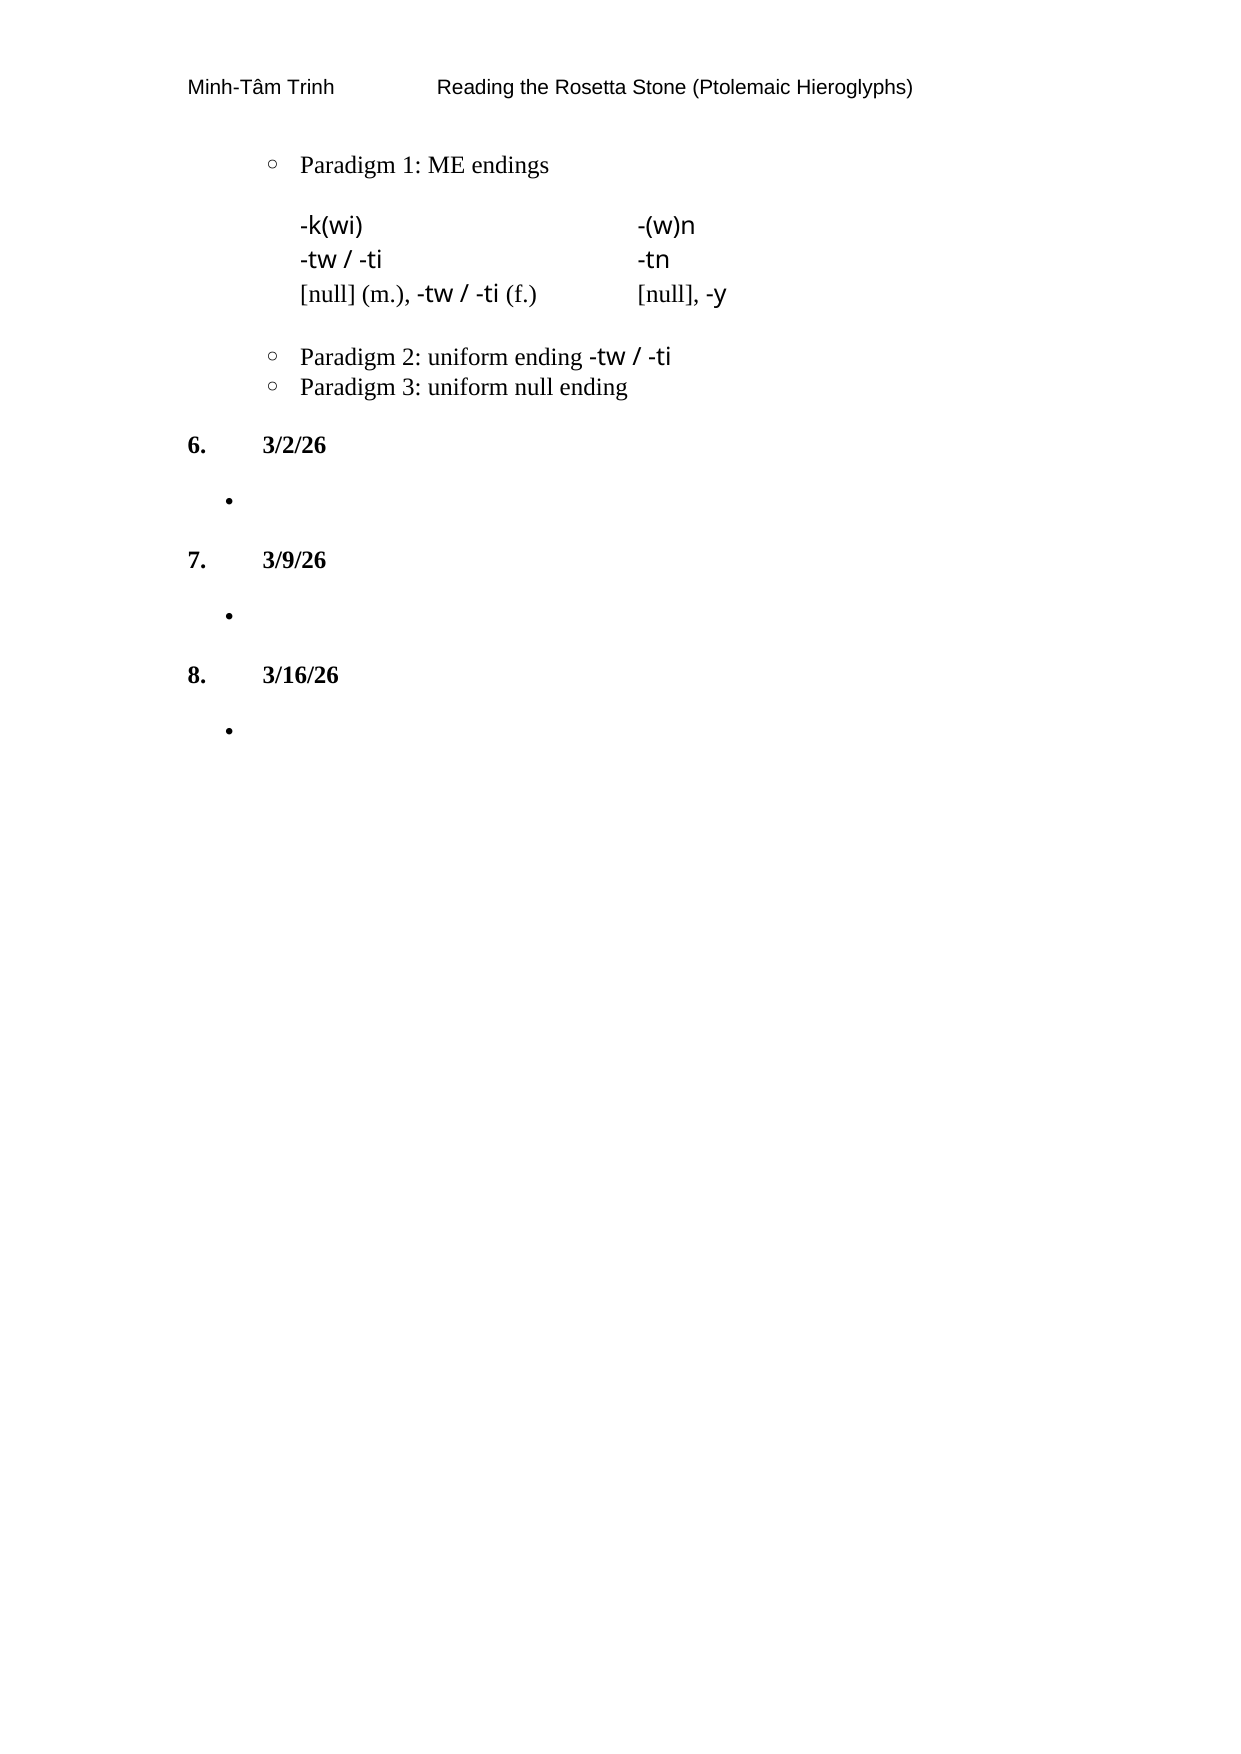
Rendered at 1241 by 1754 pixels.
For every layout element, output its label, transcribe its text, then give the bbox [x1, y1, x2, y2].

list Paradigm 2: uniform ending -tw / -ti [262, 338, 1053, 372]
list Paradigm 1: ME endings -k(wi) -(w)n -tw / -ti -tn [null] (m.), -tw / -ti (f.) [null], -y [262, 150, 1053, 338]
list Paradigm 3: uniform null ending [262, 372, 1053, 401]
text 8. 3/16/26 [187, 660, 1053, 689]
text 7. 3/9/26 [187, 545, 1053, 574]
text 6. 3/2/26 [187, 430, 1053, 459]
